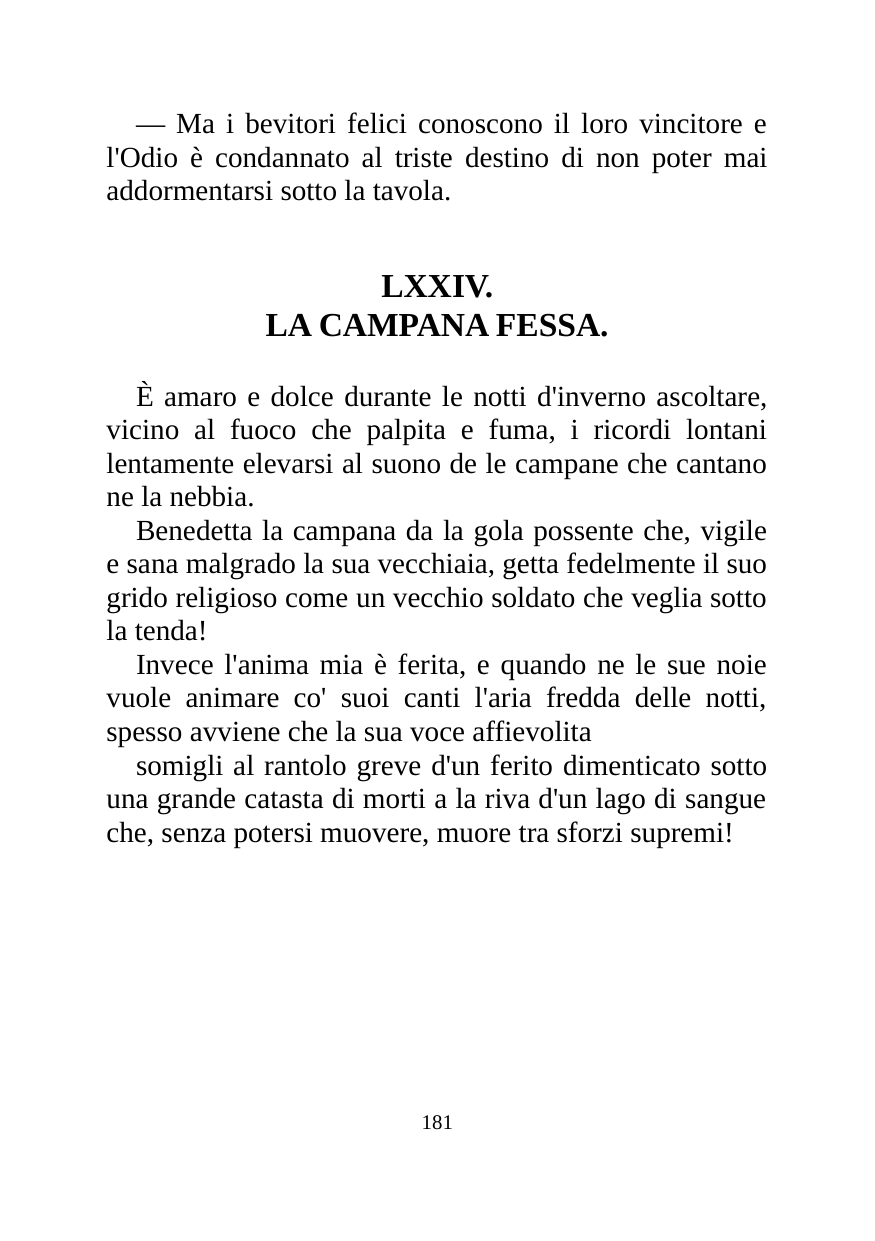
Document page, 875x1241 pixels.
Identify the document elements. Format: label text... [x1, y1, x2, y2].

text Invece l'anima mia è ferita, e quando ne le sue noie vuole animare co' suoi canti l'aria fredda delle notti, spesso avviene che la sua voce affievolita [106, 647, 768, 748]
text È amaro e dolce durante le notti d'inverno ascoltare, vicino al fuoco che palpita e fuma, i ricordi lontani lentamente elevarsi al suono de le campane che cantano ne la nebbia. [106, 379, 768, 513]
text somigli al rantolo greve d'un ferito dimenticato sotto una grande catasta di morti a la riva d'un lago di sangue che, senza potersi muovere, muore tra sforzi supremi! [106, 748, 768, 848]
text Benedetta la campana da la gola possente che, vigile e sana malgrado la sua vecchiaia, getta fedelmente il suo grido religioso come un vecchio soldato che veglia sotto la tenda! [106, 513, 768, 647]
text — Ma i bevitori felici conoscono il loro vincitore e l'Odio è condannato al triste destino di non poter mai addormentarsi sotto la tavola. [106, 106, 768, 207]
subtitle LXXIV. LA CAMPANA FESSA. [106, 266, 768, 343]
